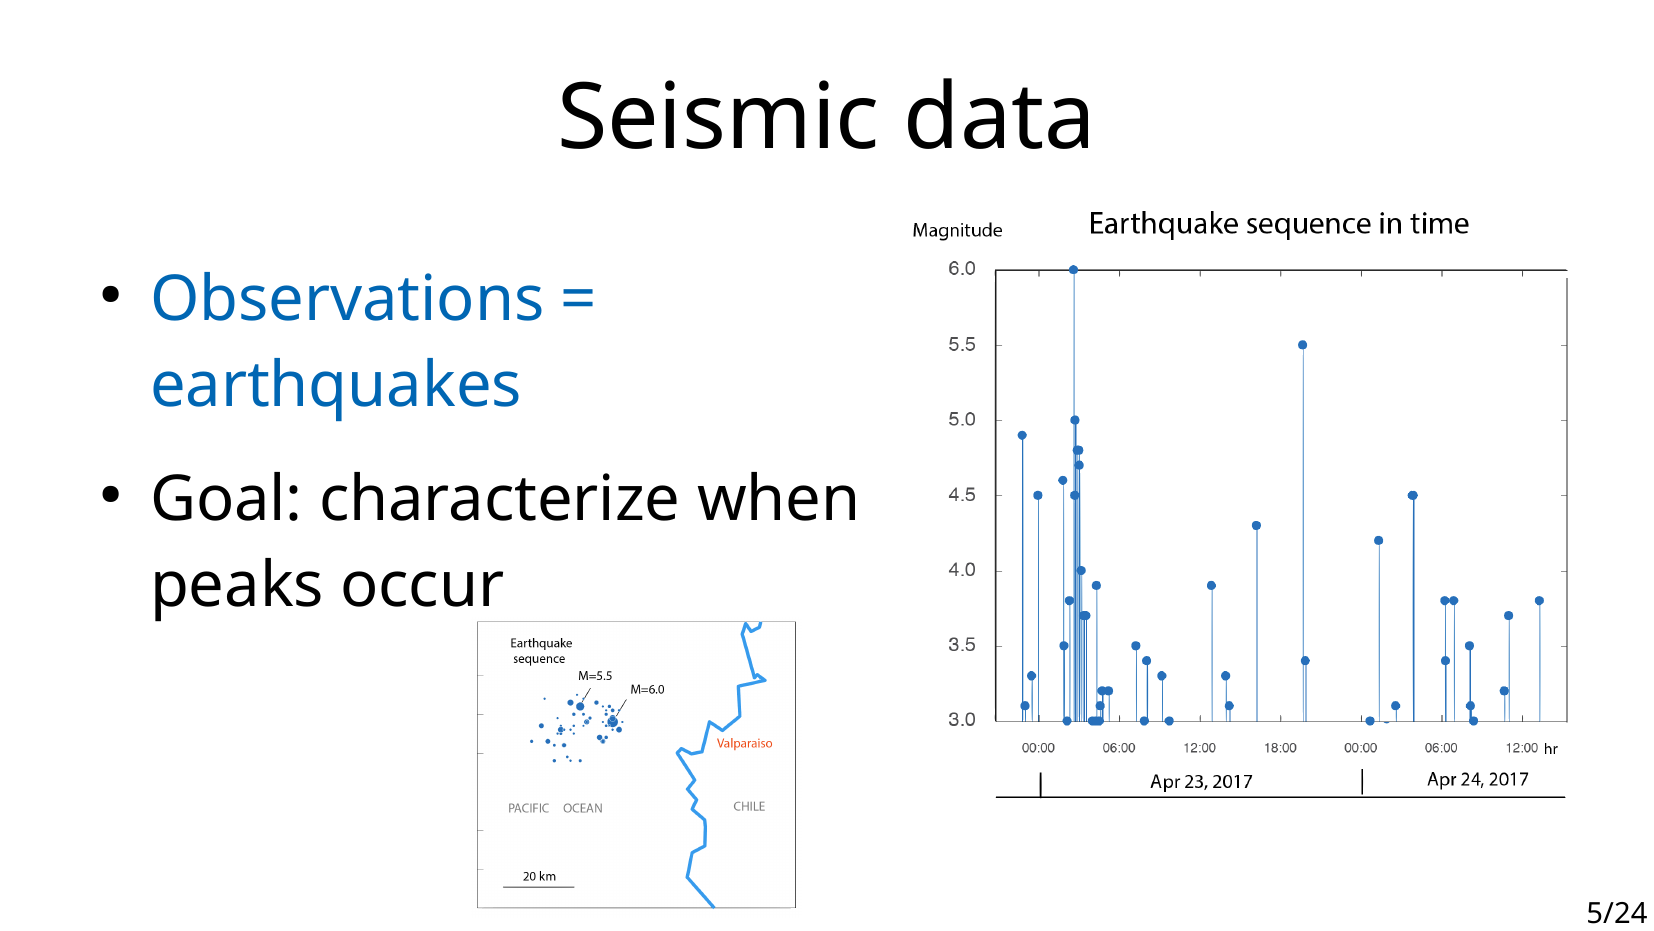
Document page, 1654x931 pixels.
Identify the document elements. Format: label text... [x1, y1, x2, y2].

picture [471, 617, 802, 918]
list Observations = earthquakes Goal: characterize when peaks occur [82, 253, 884, 625]
title Seismic data [82, 1, 1571, 226]
picture [893, 193, 1580, 818]
